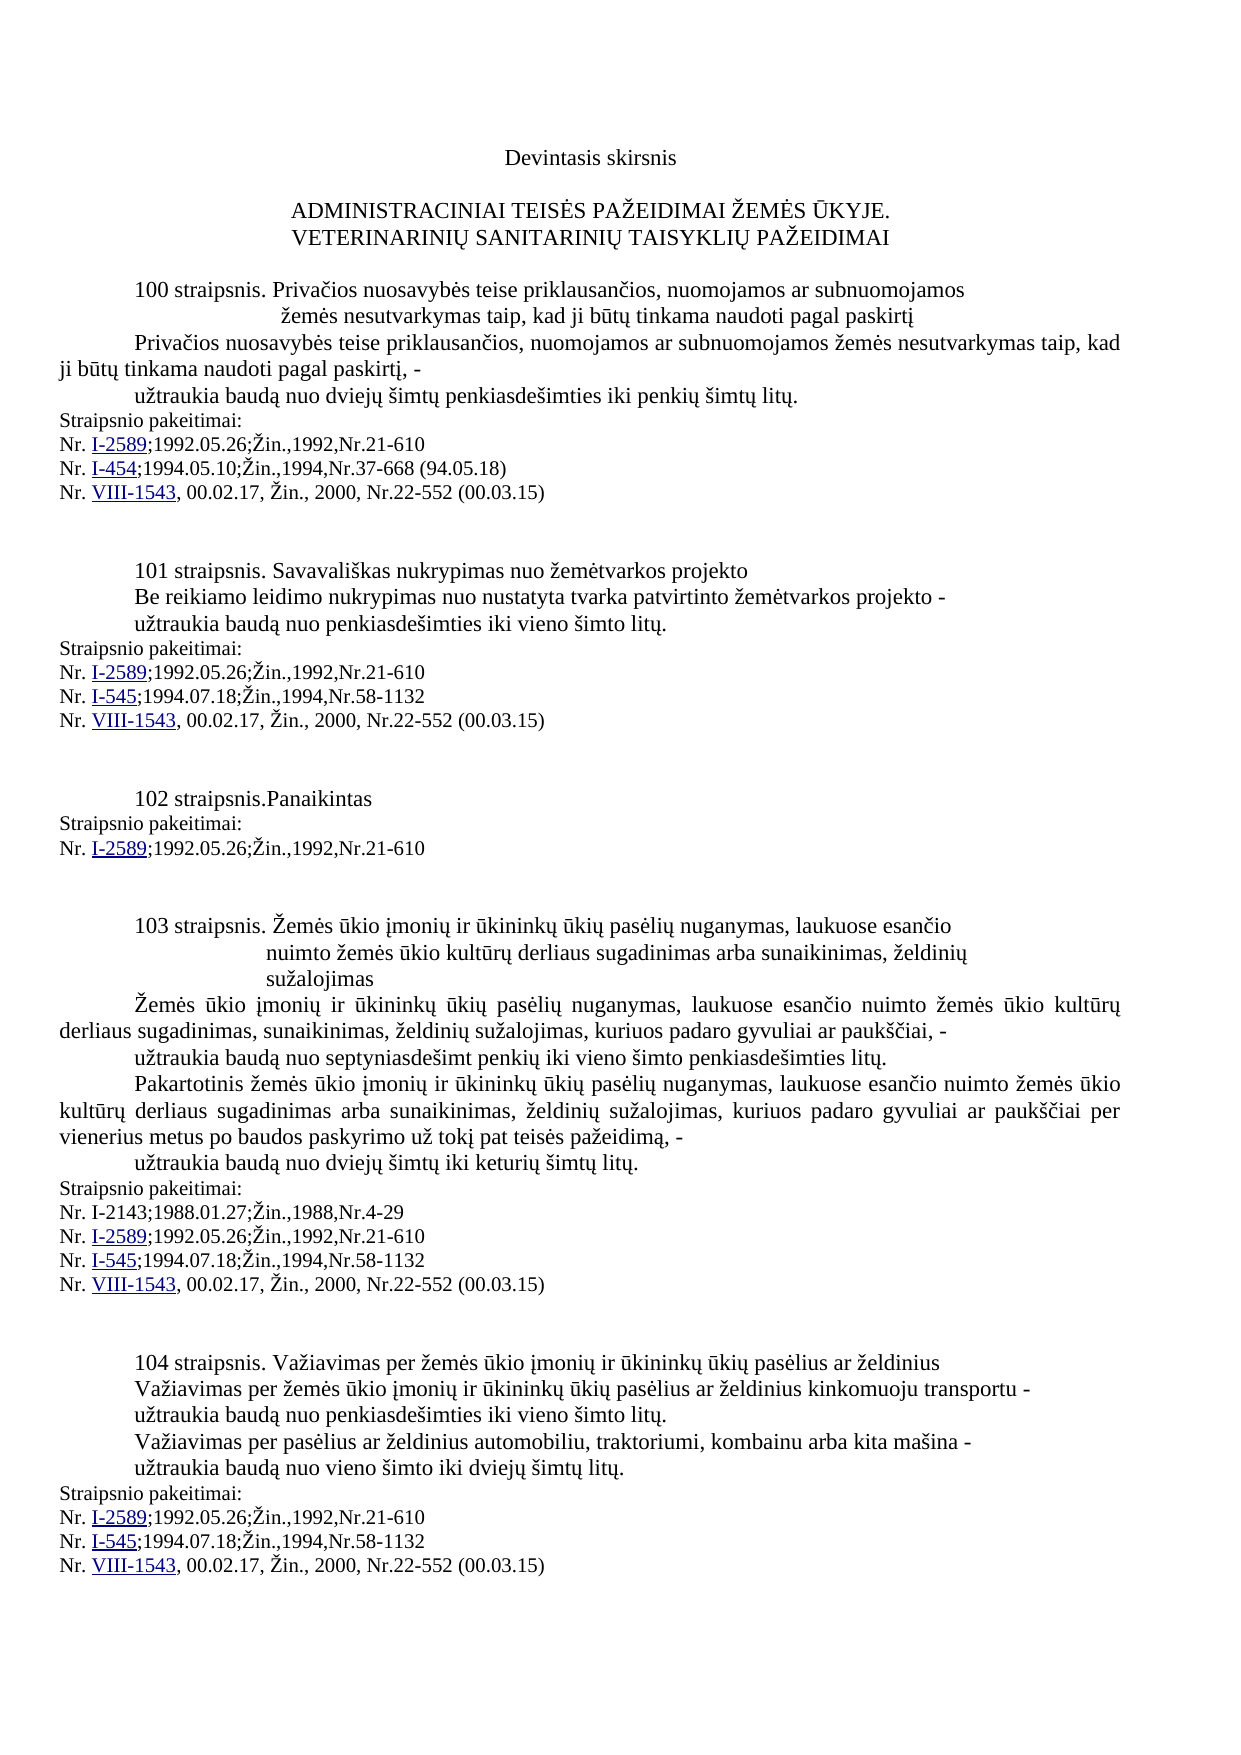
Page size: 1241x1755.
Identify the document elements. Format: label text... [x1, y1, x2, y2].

text Nr. I-454;1994.05.10;Žin.,1994,Nr.37-668 (94.05.18) [59, 456, 1122, 480]
text Nr. I-2589;1992.05.26;Žin.,1992,Nr.21-610 [59, 835, 1122, 859]
text Straipsnio pakeitimai: [59, 408, 1122, 432]
text užtraukia baudą nuo penkiasdešimties iki vieno šimto litų. [59, 1401, 1122, 1428]
text Straipsnio pakeitimai: [59, 811, 1122, 835]
text užtraukia baudą nuo vieno šimto iki dviejų šimtų litų. [59, 1454, 1122, 1481]
text Nr. I-545;1994.07.18;Žin.,1994,Nr.58-1132 [59, 684, 1122, 708]
text Pakartotinis žemės ūkio įmonių ir ūkininkų ūkių pasėlių nuganymas, laukuose esančio nuimto žemės ūkio kultūrų derliaus sugadinimas arba sunaikinimas, želdinių sužalojimas, kuriuos padaro gyvuliai ar paukščiai per vienerius metus po baudos paskyrimo už tokį pat teisės pažeidimą, - [59, 1070, 1122, 1149]
text nuimto žemės ūkio kultūrų derliaus sugadinimas arba sunaikinimas, želdinių [266, 938, 1122, 965]
text VETERINARINIŲ SANITARINIŲ TAISYKLIŲ PAŽEIDIMAI [59, 223, 1122, 250]
text užtraukia baudą nuo septyniasdešimt penkių iki vieno šimto penkiasdešimties litų. [59, 1044, 1122, 1070]
text 103 straipsnis. Žemės ūkio įmonių ir ūkininkų ūkių pasėlių nuganymas, laukuose esančio [134, 912, 1122, 938]
text užtraukia baudą nuo dviejų šimtų penkiasdešimties iki penkių šimtų litų. [59, 382, 1122, 408]
text Žemės ūkio įmonių ir ūkininkų ūkių pasėlių nuganymas, laukuose esančio nuimto žemės ūkio kultūrų derliaus sugadinimas, sunaikinimas, želdinių sužalojimas, kuriuos padaro gyvuliai ar paukščiai, - [59, 991, 1122, 1044]
text Straipsnio pakeitimai: [59, 1176, 1122, 1200]
text Nr. I-545;1994.07.18;Žin.,1994,Nr.58-1132 [59, 1248, 1122, 1272]
text Nr. I-2589;1992.05.26;Žin.,1992,Nr.21-610 [59, 1504, 1122, 1529]
text Straipsnio pakeitimai: [59, 1481, 1122, 1504]
text 100 straipsnis. Privačios nuosavybės teise priklausančios, nuomojamos ar subnuomojamos [134, 276, 1122, 303]
text Važiavimas per pasėlius ar želdinius automobiliu, traktoriumi, kombainu arba kita mašina - [59, 1428, 1122, 1454]
text Nr. I-545;1994.07.18;Žin.,1994,Nr.58-1132 [59, 1529, 1122, 1553]
text Privačios nuosavybės teise priklausančios, nuomojamos ar subnuomojamos žemės nesutvarkymas taip, kad ji būtų tinkama naudoti pagal paskirtį, - [59, 329, 1122, 382]
text Nr. I-2589;1992.05.26;Žin.,1992,Nr.21-610 [59, 660, 1122, 684]
text Straipsnio pakeitimai: [59, 636, 1122, 660]
text ADMINISTRACINIAI TEISĖS PAŽEIDIMAI ŽEMĖS ŪKYJE. [59, 197, 1122, 223]
text užtraukia baudą nuo dviejų šimtų iki keturių šimtų litų. [59, 1149, 1122, 1176]
text Be reikiamo leidimo nukrypimas nuo nustatyta tvarka patvirtinto žemėtvarkos projekto - [59, 583, 1122, 610]
text Nr. I-2589;1992.05.26;Žin.,1992,Nr.21-610 [59, 432, 1122, 456]
text Nr. VIII-1543, 00.02.17, Žin., 2000, Nr.22-552 (00.03.15) [59, 1553, 1122, 1577]
text Nr. I-2589;1992.05.26;Žin.,1992,Nr.21-610 [59, 1224, 1122, 1248]
text 104 straipsnis. Važiavimas per žemės ūkio įmonių ir ūkininkų ūkių pasėlius ar želdinius [134, 1349, 1122, 1375]
text žemės nesutvarkymas taip, kad ji būtų tinkama naudoti pagal paskirtį [281, 303, 1122, 329]
text 102 straipsnis.Panaikintas [59, 785, 1122, 811]
text Nr. VIII-1543, 00.02.17, Žin., 2000, Nr.22-552 (00.03.15) [59, 708, 1122, 732]
text Devintasis skirsnis [59, 144, 1122, 171]
text sužalojimas [266, 965, 1122, 991]
text Nr. VIII-1543, 00.02.17, Žin., 2000, Nr.22-552 (00.03.15) [59, 480, 1122, 504]
text Nr. I-2143;1988.01.27;Žin.,1988,Nr.4-29 [59, 1200, 1122, 1224]
text Nr. VIII-1543, 00.02.17, Žin., 2000, Nr.22-552 (00.03.15) [59, 1272, 1122, 1296]
text Važiavimas per žemės ūkio įmonių ir ūkininkų ūkių pasėlius ar želdinius kinkomuoju transportu - [59, 1375, 1122, 1401]
text užtraukia baudą nuo penkiasdešimties iki vieno šimto litų. [59, 610, 1122, 636]
text 101 straipsnis. Savavališkas nukrypimas nuo žemėtvarkos projekto [59, 557, 1122, 583]
